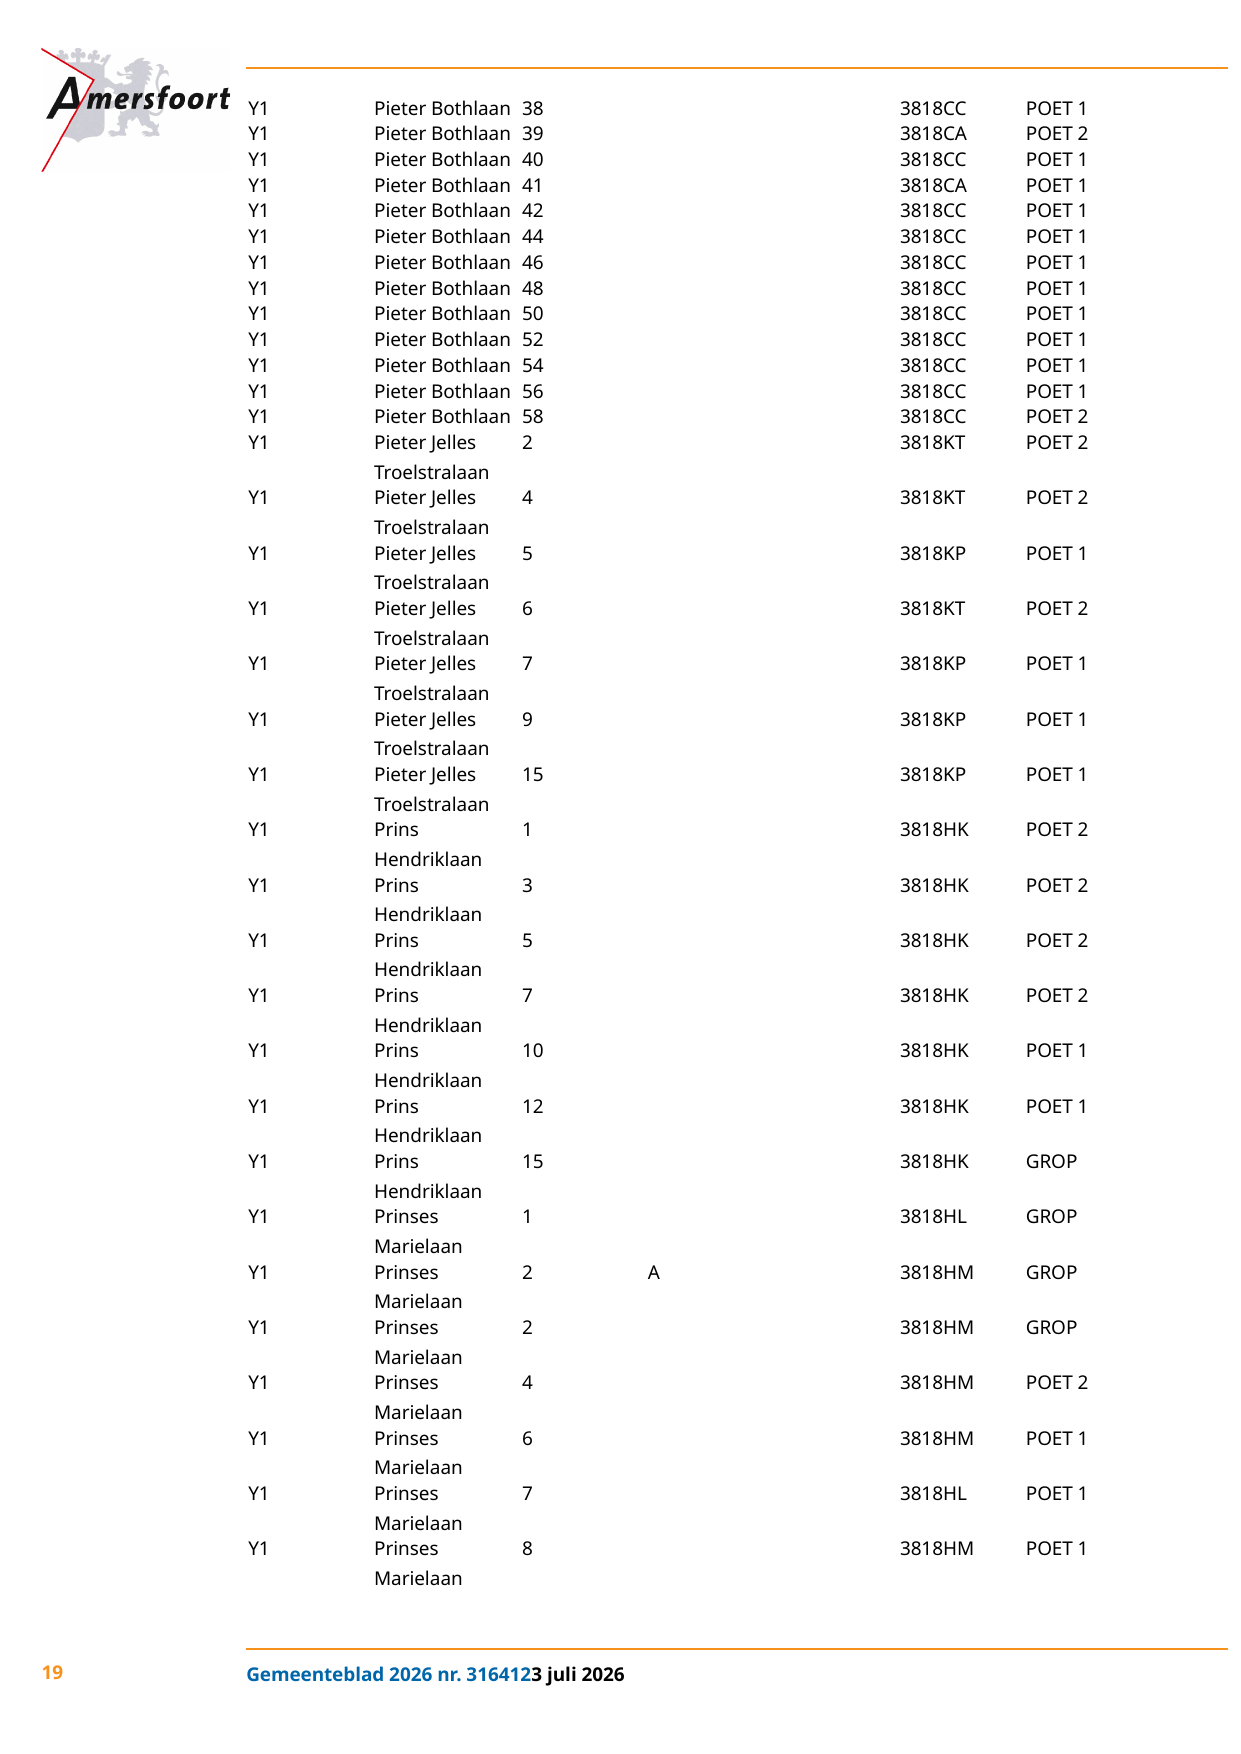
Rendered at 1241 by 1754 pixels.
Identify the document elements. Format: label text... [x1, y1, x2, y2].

table_cell 3818HM [900, 1370, 1026, 1425]
table_cell [648, 1536, 774, 1591]
table_cell Pieter Bothlaan [374, 301, 522, 326]
table_cell 3818HL [900, 1204, 1026, 1259]
table_cell Y1 [248, 352, 374, 378]
table_cell [774, 651, 900, 706]
table_cell 48 [522, 275, 648, 301]
table_cell [774, 1093, 900, 1148]
table_cell [648, 198, 774, 223]
table_cell POET 1 [1026, 352, 1152, 378]
table_cell 3818CC [900, 146, 1026, 172]
table_cell Y1 [248, 1480, 374, 1536]
table_cell 15 [522, 1148, 648, 1204]
table_cell POET 1 [1026, 651, 1152, 706]
table_cell Y1 [248, 275, 374, 301]
table_cell POET 2 [1026, 927, 1152, 982]
table_cell [648, 404, 774, 429]
table_cell [774, 121, 900, 146]
table_cell Y1 [248, 1425, 374, 1480]
table_cell 7 [522, 983, 648, 1038]
table_cell Pieter Bothlaan [374, 378, 522, 403]
table_cell 3818HK [900, 816, 1026, 872]
table_cell [648, 1204, 774, 1259]
table_cell GROP [1026, 1259, 1152, 1314]
table_cell [774, 275, 900, 301]
table_cell 8 [522, 1536, 648, 1591]
table_cell Pieter Bothlaan [374, 172, 522, 198]
table_cell POET 2 [1026, 983, 1152, 1038]
table_cell [648, 540, 774, 595]
table_cell POET 1 [1026, 224, 1152, 249]
table_cell 52 [522, 326, 648, 352]
table_cell 3818HK [900, 983, 1026, 1038]
table_cell Y1 [248, 983, 374, 1038]
table_cell Prinses Marielaan [374, 1259, 522, 1314]
table_cell 2 [522, 1259, 648, 1314]
table_cell GROP [1026, 1204, 1152, 1259]
table_cell Y1 [248, 1370, 374, 1425]
table_cell POET 2 [1026, 485, 1152, 540]
table_cell [648, 429, 774, 484]
table_cell 3818CC [900, 404, 1026, 429]
table_cell [648, 378, 774, 403]
table_cell [774, 352, 900, 378]
table_cell Y1 [248, 651, 374, 706]
table_cell 3818CC [900, 301, 1026, 326]
table_cell Prins Hendriklaan [374, 1093, 522, 1148]
table_cell 3818CC [900, 198, 1026, 223]
table_cell GROP [1026, 1314, 1152, 1369]
table_cell [648, 172, 774, 198]
table_cell Pieter Jelles Troelstralaan [374, 485, 522, 540]
table_cell 7 [522, 1480, 648, 1536]
table_cell [774, 1148, 900, 1204]
table_cell POET 1 [1026, 326, 1152, 352]
table_cell POET 1 [1026, 540, 1152, 595]
table_cell [648, 95, 774, 121]
picture [41, 47, 231, 172]
table_cell Pieter Bothlaan [374, 404, 522, 429]
table_cell POET 1 [1026, 146, 1152, 172]
table_cell 1 [522, 1204, 648, 1259]
table_cell 39 [522, 121, 648, 146]
table_cell Pieter Jelles Troelstralaan [374, 761, 522, 816]
table_cell 3818KP [900, 706, 1026, 761]
table_cell 2 [522, 1314, 648, 1369]
table_cell POET 1 [1026, 1425, 1152, 1480]
table_cell POET 1 [1026, 1536, 1152, 1591]
table_cell 3818KT [900, 595, 1026, 651]
table_cell 10 [522, 1038, 648, 1093]
table_cell 38 [522, 95, 648, 121]
table_cell 3818CC [900, 275, 1026, 301]
table_cell POET 1 [1026, 706, 1152, 761]
table_cell 6 [522, 595, 648, 651]
table_cell Y1 [248, 595, 374, 651]
table_cell 3818HL [900, 1480, 1026, 1536]
table_cell 3 [522, 872, 648, 927]
table_cell [774, 983, 900, 1038]
table_cell Pieter Jelles Troelstralaan [374, 651, 522, 706]
table_cell Y1 [248, 1259, 374, 1314]
table_cell Pieter Jelles Troelstralaan [374, 429, 522, 484]
table_cell 46 [522, 249, 648, 275]
table_cell 3818CC [900, 352, 1026, 378]
table_cell 15 [522, 761, 648, 816]
table_cell [648, 1314, 774, 1369]
table_cell [774, 301, 900, 326]
table_cell [774, 198, 900, 223]
table_cell 4 [522, 1370, 648, 1425]
table_cell [774, 1536, 900, 1591]
table_cell Y1 [248, 146, 374, 172]
table_cell [774, 1480, 900, 1536]
table_cell [648, 1480, 774, 1536]
table_cell [774, 1314, 900, 1369]
table_cell Y1 [248, 761, 374, 816]
table_cell Y1 [248, 1536, 374, 1591]
table_cell Prins Hendriklaan [374, 983, 522, 1038]
table_cell 54 [522, 352, 648, 378]
table_cell [648, 301, 774, 326]
table_cell 3818KT [900, 485, 1026, 540]
table_cell [774, 224, 900, 249]
table_cell [648, 121, 774, 146]
table_cell [648, 352, 774, 378]
table_cell 3818CC [900, 326, 1026, 352]
table_cell POET 1 [1026, 761, 1152, 816]
table_cell POET 1 [1026, 1480, 1152, 1536]
table_cell [648, 249, 774, 275]
table_cell POET 2 [1026, 872, 1152, 927]
table_cell 3818HK [900, 927, 1026, 982]
table_cell Prins Hendriklaan [374, 1148, 522, 1204]
table_cell Prins Hendriklaan [374, 816, 522, 872]
table_cell [648, 485, 774, 540]
table_cell Y1 [248, 198, 374, 223]
table_cell [774, 326, 900, 352]
table_cell [774, 146, 900, 172]
table_cell 3818CC [900, 249, 1026, 275]
table_cell 44 [522, 224, 648, 249]
table_cell Y1 [248, 927, 374, 982]
table_cell A [648, 1259, 774, 1314]
table_cell [648, 872, 774, 927]
table_cell 7 [522, 651, 648, 706]
table_cell 2 [522, 429, 648, 484]
table_cell 3818CC [900, 378, 1026, 403]
table_cell [774, 1370, 900, 1425]
table_cell POET 2 [1026, 404, 1152, 429]
table_cell Y1 [248, 872, 374, 927]
table_cell 12 [522, 1093, 648, 1148]
table_cell [774, 95, 900, 121]
table_cell Pieter Bothlaan [374, 95, 522, 121]
table_cell 3818HK [900, 872, 1026, 927]
table_cell POET 1 [1026, 172, 1152, 198]
table_cell 3818HK [900, 1148, 1026, 1204]
table_cell Pieter Bothlaan [374, 352, 522, 378]
table_cell POET 2 [1026, 595, 1152, 651]
table_cell Y1 [248, 378, 374, 403]
table_cell Pieter Jelles Troelstralaan [374, 595, 522, 651]
table_cell [648, 146, 774, 172]
table_cell [774, 706, 900, 761]
table_cell [648, 983, 774, 1038]
table_cell [648, 1038, 774, 1093]
table_cell POET 2 [1026, 429, 1152, 484]
table_cell Prins Hendriklaan [374, 872, 522, 927]
table_cell 3818KP [900, 651, 1026, 706]
table_cell [648, 1370, 774, 1425]
table_cell Prinses Marielaan [374, 1314, 522, 1369]
table_cell Y1 [248, 540, 374, 595]
table_cell [774, 1259, 900, 1314]
table_cell Y1 [248, 816, 374, 872]
table_cell Pieter Bothlaan [374, 224, 522, 249]
table_cell POET 2 [1026, 1370, 1152, 1425]
table_cell Y1 [248, 121, 374, 146]
table_cell Prinses Marielaan [374, 1480, 522, 1536]
table_cell [648, 1425, 774, 1480]
table_cell 3818CC [900, 224, 1026, 249]
table_cell 42 [522, 198, 648, 223]
table_cell 1 [522, 816, 648, 872]
table_cell POET 1 [1026, 249, 1152, 275]
table_cell Y1 [248, 485, 374, 540]
table_cell Pieter Bothlaan [374, 198, 522, 223]
table_cell [774, 172, 900, 198]
table_cell Y1 [248, 249, 374, 275]
table_cell Prinses Marielaan [374, 1370, 522, 1425]
table_cell [774, 595, 900, 651]
table_cell Pieter Bothlaan [374, 121, 522, 146]
table_cell [648, 816, 774, 872]
table_cell POET 1 [1026, 1038, 1152, 1093]
table_cell POET 1 [1026, 1093, 1152, 1148]
table_cell [774, 1204, 900, 1259]
table_cell Prinses Marielaan [374, 1536, 522, 1591]
table_cell [774, 404, 900, 429]
table_cell [648, 1148, 774, 1204]
table_cell [774, 927, 900, 982]
table_cell Y1 [248, 1038, 374, 1093]
table_cell [774, 540, 900, 595]
table_cell [648, 224, 774, 249]
table_cell Y1 [248, 404, 374, 429]
table_cell [648, 1093, 774, 1148]
table_cell Pieter Bothlaan [374, 275, 522, 301]
table_cell Pieter Jelles Troelstralaan [374, 540, 522, 595]
table_cell [648, 326, 774, 352]
table_cell 3818KP [900, 761, 1026, 816]
table_cell Y1 [248, 224, 374, 249]
table_cell Prinses Marielaan [374, 1425, 522, 1480]
table_cell [774, 378, 900, 403]
table_cell 3818HM [900, 1259, 1026, 1314]
table_cell 3818KP [900, 540, 1026, 595]
table_cell 58 [522, 404, 648, 429]
table_cell [774, 872, 900, 927]
table_cell [648, 761, 774, 816]
table_cell 5 [522, 540, 648, 595]
table_cell 3818CA [900, 172, 1026, 198]
table_cell 3818KT [900, 429, 1026, 484]
table_cell Y1 [248, 1148, 374, 1204]
table_cell 5 [522, 927, 648, 982]
table_cell 3818HM [900, 1425, 1026, 1480]
table_cell Y1 [248, 95, 374, 121]
table_cell Pieter Jelles Troelstralaan [374, 706, 522, 761]
table_cell POET 1 [1026, 275, 1152, 301]
table_cell Y1 [248, 1093, 374, 1148]
table_cell [774, 429, 900, 484]
table_cell 50 [522, 301, 648, 326]
table_cell Prins Hendriklaan [374, 1038, 522, 1093]
table_cell Pieter Bothlaan [374, 146, 522, 172]
table_cell [774, 761, 900, 816]
table_cell 3818HM [900, 1314, 1026, 1369]
table_cell POET 2 [1026, 121, 1152, 146]
table_cell [774, 1038, 900, 1093]
table_cell GROP [1026, 1148, 1152, 1204]
table_cell POET 2 [1026, 816, 1152, 872]
table_cell Y1 [248, 706, 374, 761]
table_cell 6 [522, 1425, 648, 1480]
table_cell [774, 816, 900, 872]
table_cell 41 [522, 172, 648, 198]
table_cell [648, 595, 774, 651]
table_cell POET 1 [1026, 95, 1152, 121]
table_cell [648, 706, 774, 761]
table_cell Y1 [248, 1204, 374, 1259]
table_cell [648, 651, 774, 706]
table_cell [648, 927, 774, 982]
table_cell 3818HK [900, 1093, 1026, 1148]
table_cell 40 [522, 146, 648, 172]
table_cell [648, 275, 774, 301]
table_cell Y1 [248, 301, 374, 326]
table_cell POET 1 [1026, 301, 1152, 326]
table_cell POET 1 [1026, 378, 1152, 403]
table_cell Prins Hendriklaan [374, 927, 522, 982]
table_cell 3818HK [900, 1038, 1026, 1093]
table_cell 4 [522, 485, 648, 540]
table_cell POET 1 [1026, 198, 1152, 223]
table_cell Prinses Marielaan [374, 1204, 522, 1259]
table_cell 3818HM [900, 1536, 1026, 1591]
table_cell Pieter Bothlaan [374, 249, 522, 275]
table_cell [774, 485, 900, 540]
table_cell Y1 [248, 1314, 374, 1369]
table_cell Pieter Bothlaan [374, 326, 522, 352]
table_cell 3818CA [900, 121, 1026, 146]
table_cell 3818CC [900, 95, 1026, 121]
table_cell [774, 249, 900, 275]
table_cell Y1 [248, 172, 374, 198]
table_cell Y1 [248, 429, 374, 484]
table_cell 9 [522, 706, 648, 761]
table_cell [774, 1425, 900, 1480]
table_cell Y1 [248, 326, 374, 352]
table_cell 56 [522, 378, 648, 403]
